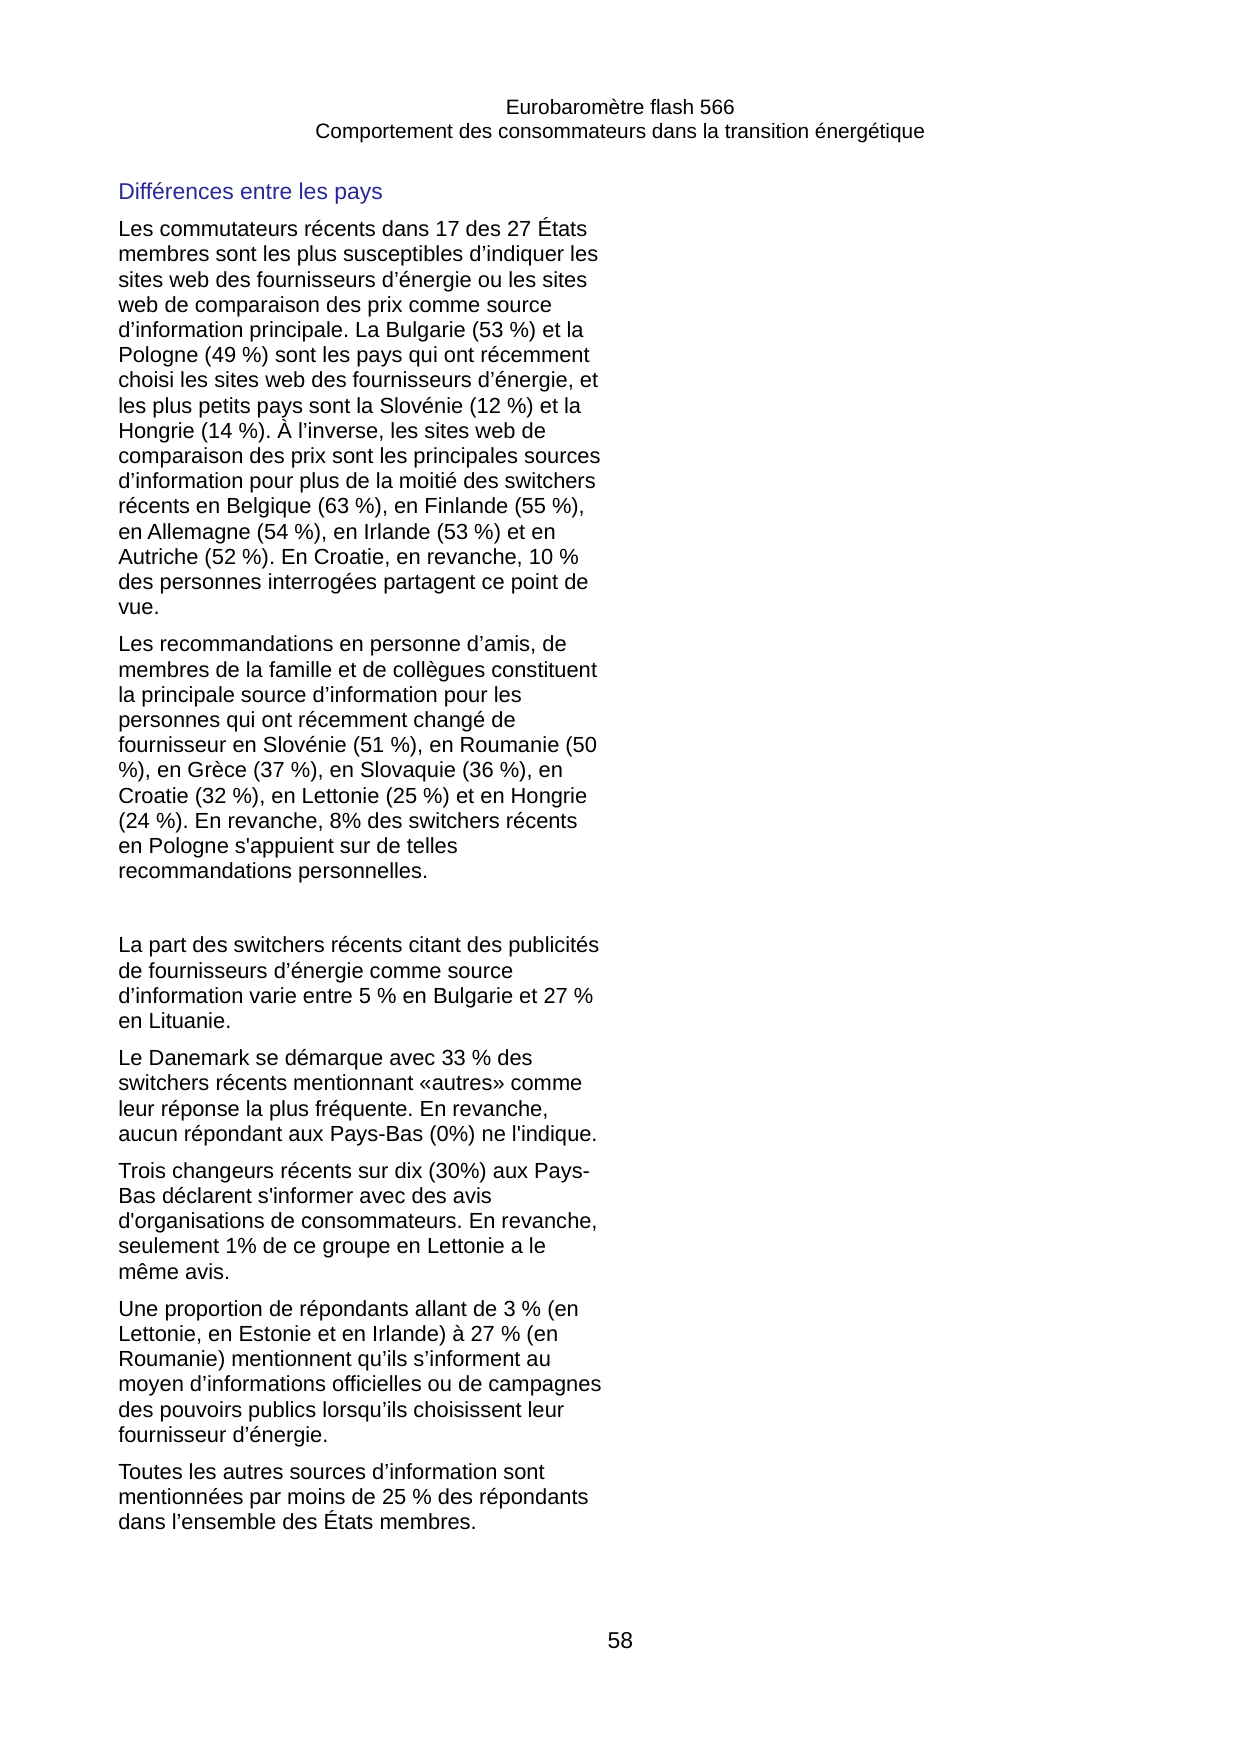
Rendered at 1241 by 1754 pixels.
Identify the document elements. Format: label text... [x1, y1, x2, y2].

text Toutes les autres sources d’information sont mentionnées par moins de 25 % des répondants dans l’ensemble des États membres. [118, 1459, 605, 1534]
text Les commutateurs récents dans 17 des 27 États membres sont les plus susceptibles d’indiquer les sites web des fournisseurs d’énergie ou les sites web de comparaison des prix comme source d’information principale. La Bulgarie (53 %) et la Pologne (49 %) sont les pays qui ont récemment choisi les sites web des fournisseurs d’énergie, et les plus petits pays sont la Slovénie (12 %) et la Hongrie (14 %). À l’inverse, les sites web de comparaison des prix sont les principales sources d’information pour plus de la moitié des switchers récents en Belgique (63 %), en Finlande (55 %), en Allemagne (54 %), en Irlande (53 %) et en Autriche (52 %). En Croatie, en revanche, 10 % des personnes interrogées partagent ce point de vue. [118, 216, 605, 619]
text La part des switchers récents citant des publicités de fournisseurs d’énergie comme source d’information varie entre 5 % en Bulgarie et 27 % en Lituanie. [118, 932, 605, 1033]
text Trois changeurs récents sur dix (30%) aux Pays-Bas déclarent s'informer avec des avis d'organisations de consommateurs. En revanche, seulement 1% de ce groupe en Lettonie a le même avis. [118, 1158, 605, 1284]
text Les recommandations en personne d’amis, de membres de la famille et de collègues constituent la principale source d’information pour les personnes qui ont récemment changé de fournisseur en Slovénie (51 %), en Roumanie (50 %), en Grèce (37 %), en Slovaquie (36 %), en Croatie (32 %), en Lettonie (25 %) et en Hongrie (24 %). En revanche, 8% des switchers récents en Pologne s'appuient sur de telles recommandations personnelles. [118, 631, 605, 883]
text Le Danemark se démarque avec 33 % des switchers récents mentionnant «autres» comme leur réponse la plus fréquente. En revanche, aucun répondant aux Pays-Bas (0%) ne l'indique. [118, 1045, 605, 1146]
text Une proportion de répondants allant de 3 % (en Lettonie, en Estonie et en Irlande) à 27 % (en Roumanie) mentionnent qu’ils s’informent au moyen d’informations officielles ou de campagnes des pouvoirs publics lorsqu’ils choisissent leur fournisseur d’énergie. [118, 1296, 605, 1447]
text Différences entre les pays [118, 178, 605, 204]
